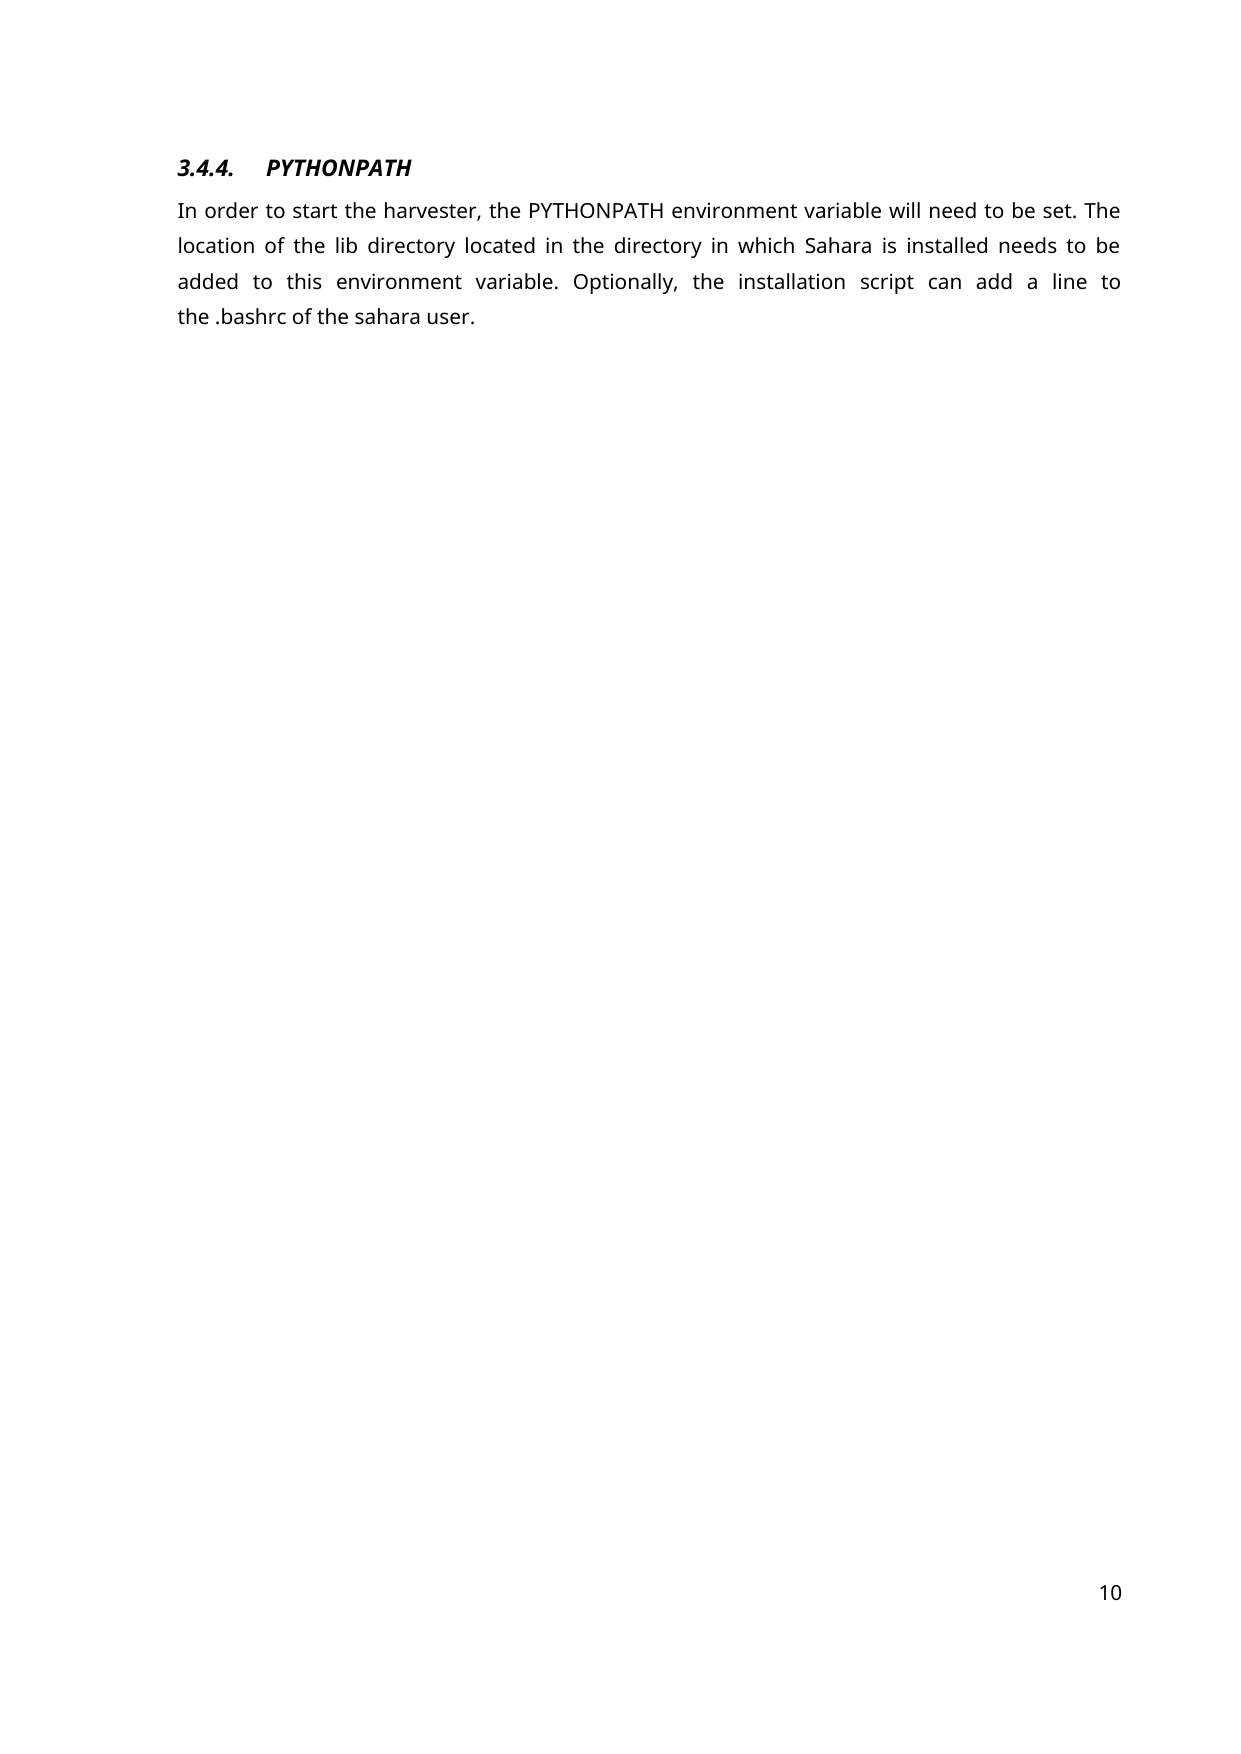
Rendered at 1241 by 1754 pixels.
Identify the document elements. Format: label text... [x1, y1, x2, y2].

text In order to start the harvester, the PYTHONPATH environment variable will need to be set. The location of the lib directory located in the directory in which Sahara is installed needs to be added to this environment variable. Optionally, the installation script can add a line to the .bashrc of the sahara user. [177, 189, 1122, 331]
subtitle PYTHONPATH [177, 148, 1122, 183]
